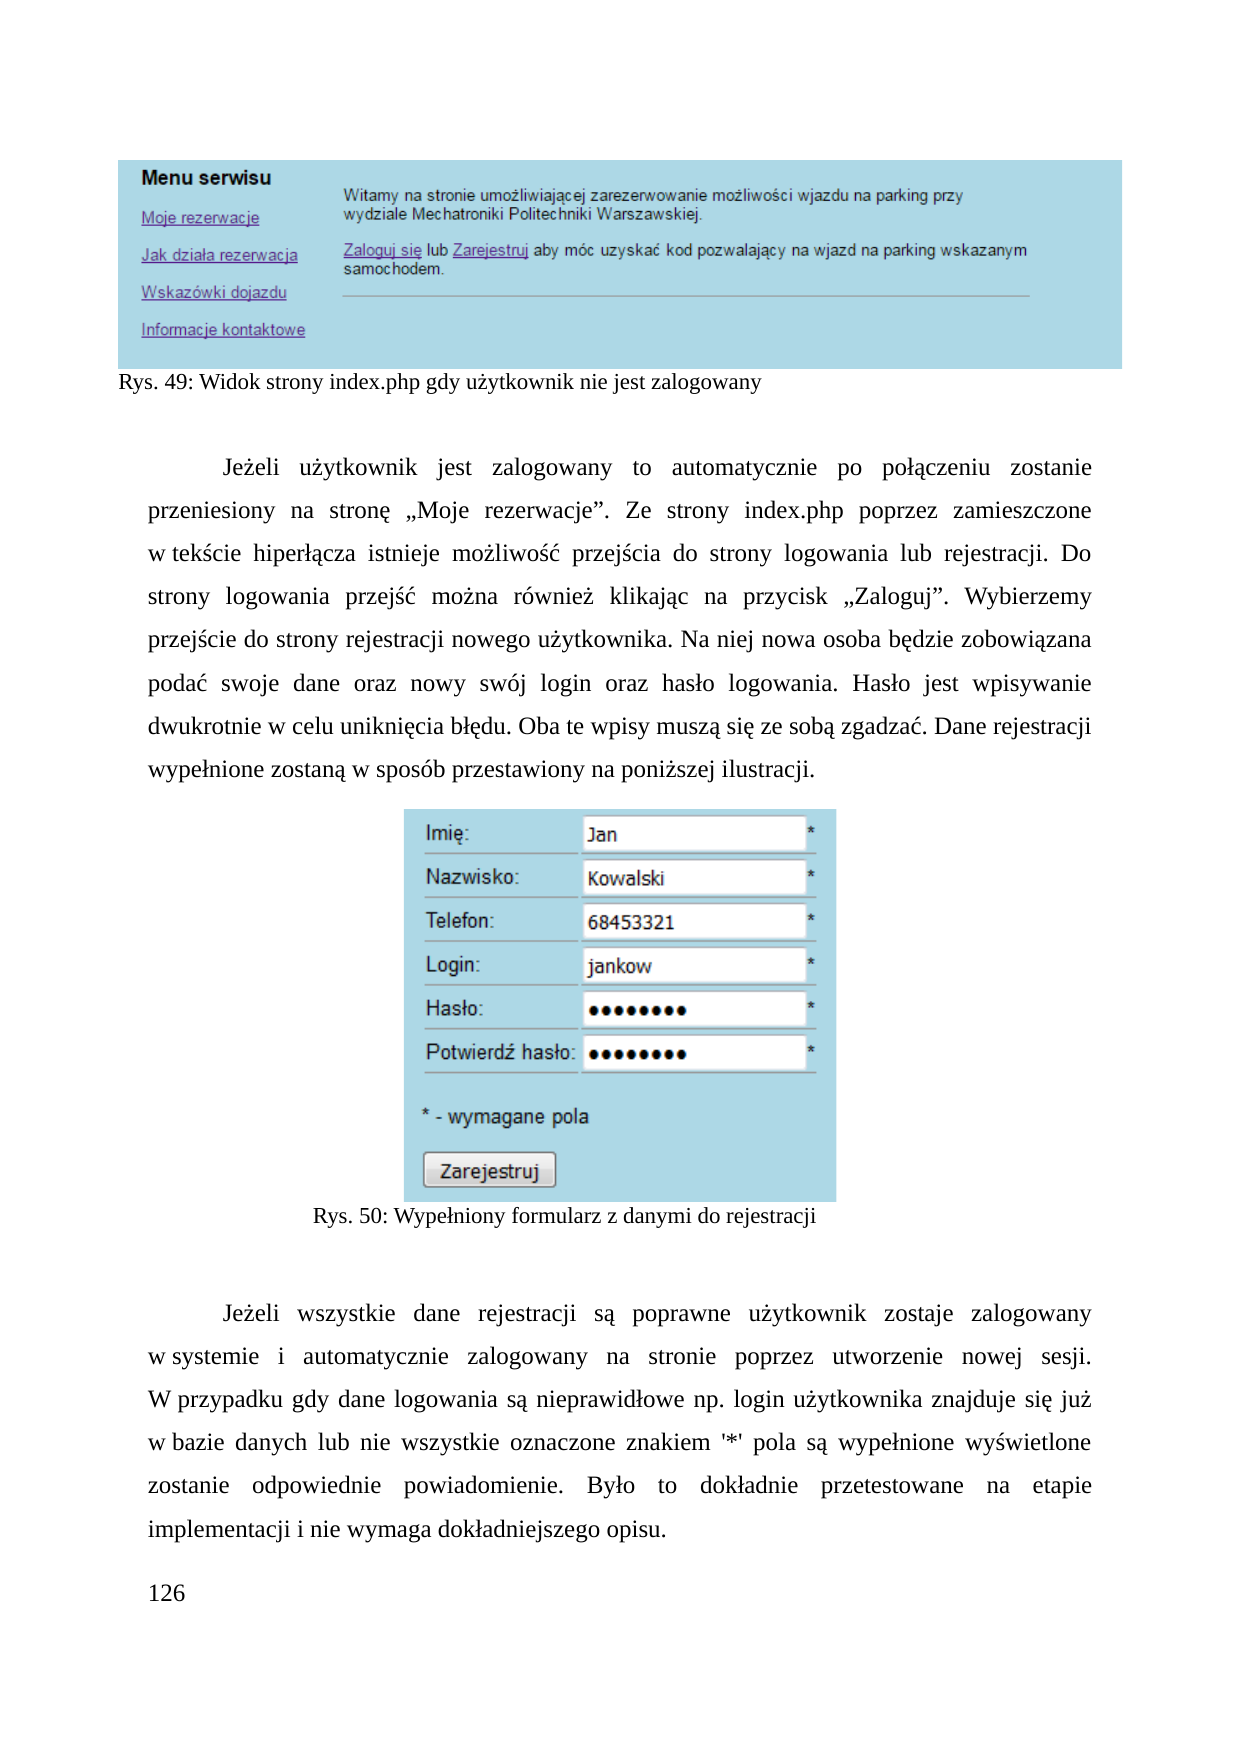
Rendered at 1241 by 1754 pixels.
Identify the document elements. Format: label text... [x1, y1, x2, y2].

text Rys. 50: Wypełniony formularz z danymi do rejestracji [313, 1202, 927, 1228]
text Rys. 49: Widok strony index.php gdy użytkownik nie jest zalogowany [118, 369, 1122, 394]
text Jeżeli użytkownik jest zalogowany to automatycznie po połączeniu zostanie przeniesiony na stronę „Moje rezerwacje”. Ze strony index.php poprzez zamieszczone w tekście hiperłącza istnieje możliwość przejścia do strony logowania lub rejestracji. Do strony logowania przejść można również klikając na przycisk „Zaloguj”. Wybierzemy przejście do strony rejestracji nowego użytkownika. Na niej nowa osoba będzie zobowiązana podać swoje dane oraz nowy swój login oraz hasło logowania. Hasło jest wpisywanie dwukrotnie w celu uniknięcia błędu. Oba te wpisy muszą się ze sobą zgadzać. Dane rejestracji wypełnione zostaną w sposób przestawiony na poniższej ilustracji. [148, 452, 1093, 783]
picture [403, 809, 837, 1202]
text Jeżeli wszystkie dane rejestracji są poprawne użytkownik zostaje zalogowany w systemie i automatycznie zalogowany na stronie poprzez utworzenie nowej sesji. W przypadku gdy dane logowania są nieprawidłowe np. login użytkownika znajduje się już w bazie danych lub nie wszystkie oznaczone znakiem '*' pola są wypełnione wyświetlone zostanie odpowiednie powiadomienie. Było to dokładnie przetestowane na etapie implementacji i nie wymaga dokładniejszego opisu. [148, 1298, 1093, 1542]
picture [118, 160, 1123, 369]
